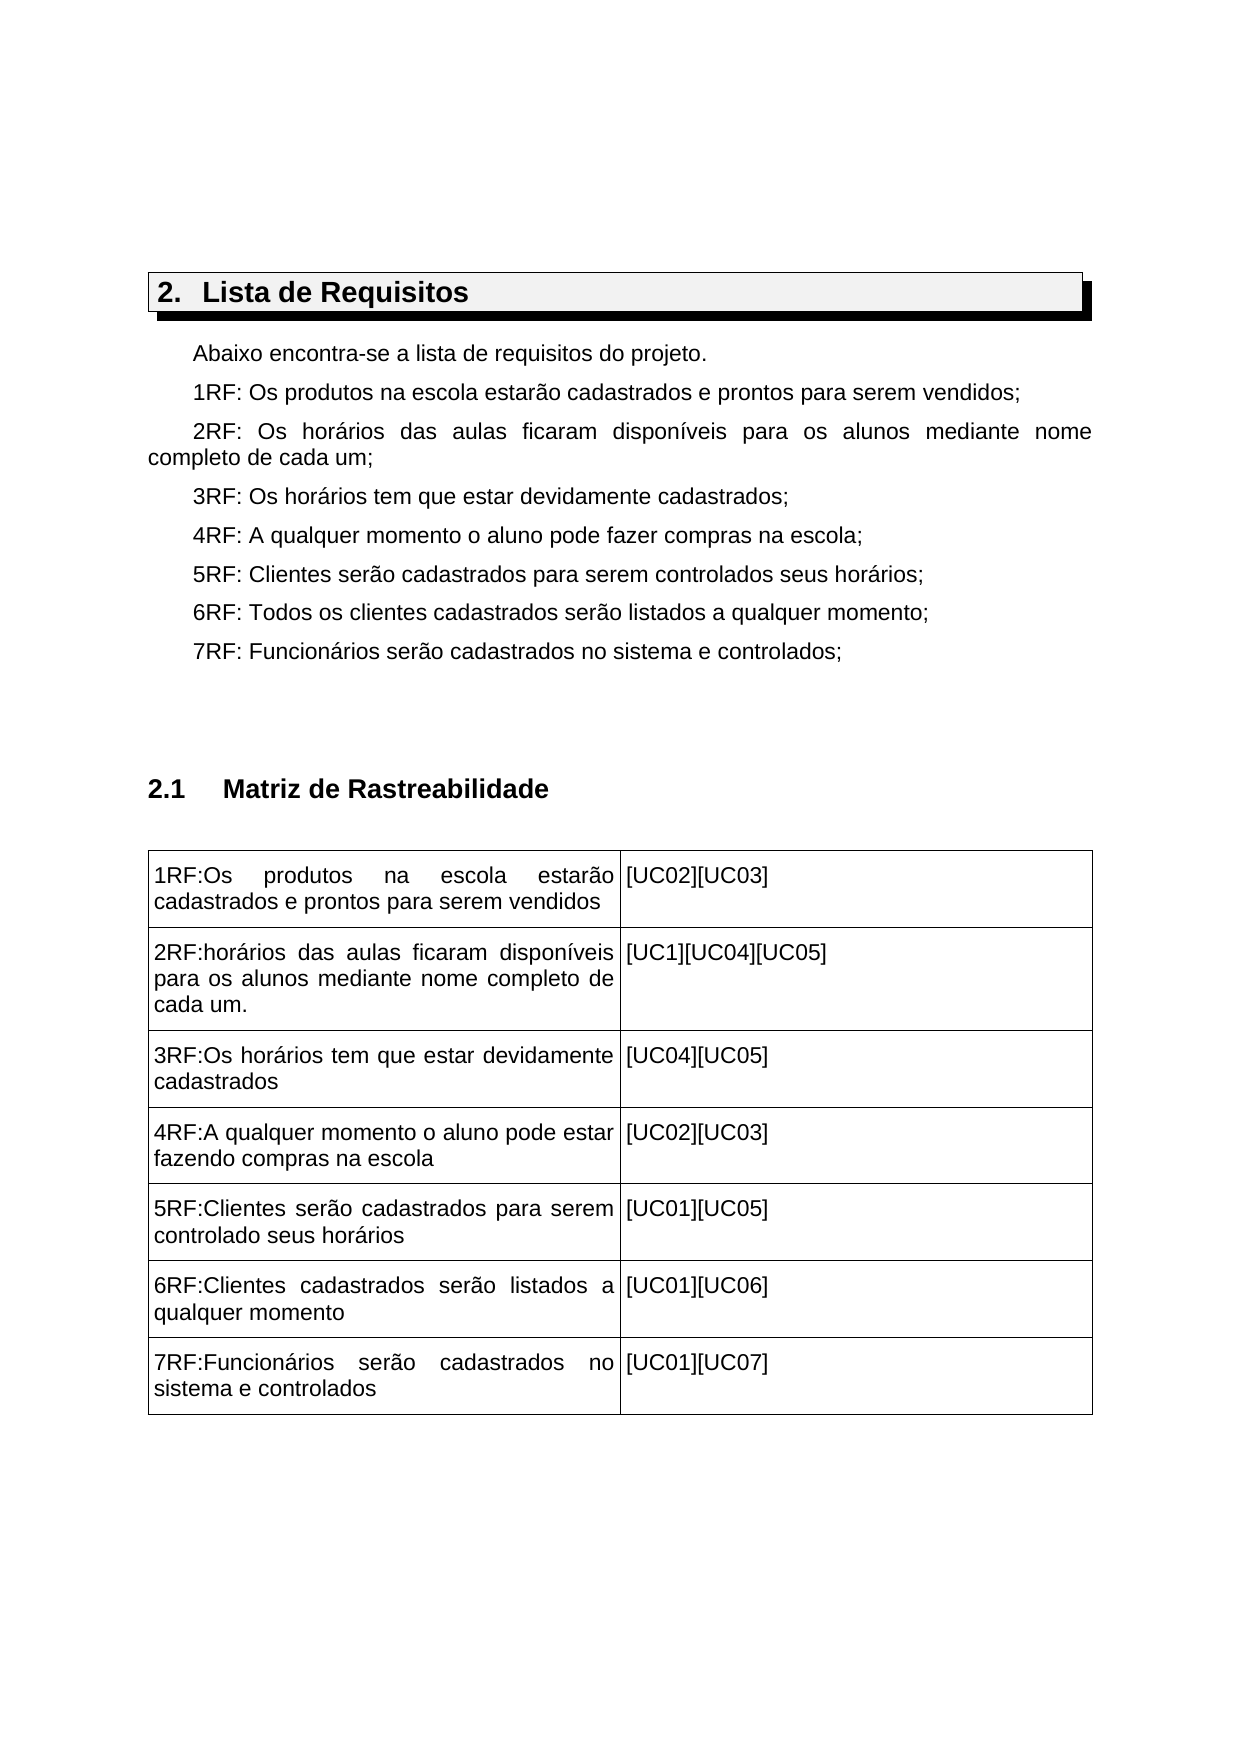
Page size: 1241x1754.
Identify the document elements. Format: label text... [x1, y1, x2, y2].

table_cell [UC01][UC05] [621, 1184, 1092, 1260]
table_header 1RF:Os produtos na escola estarão cadastrados e prontos para serem vendidos [149, 851, 620, 927]
table_cell [UC01][UC07] [621, 1338, 1092, 1414]
table_cell 4RF:A qualquer momento o aluno pode estar fazendo compras na escola [149, 1108, 620, 1183]
table_cell [UC04][UC05] [621, 1031, 1092, 1107]
text 1RF: Os produtos na escola estarão cadastrados e prontos para serem vendidos; [148, 379, 1092, 405]
table_cell 2RF:horários das aulas ficaram disponíveis para os alunos mediante nome completo de cada um. [149, 928, 620, 1030]
table_cell [UC02][UC03] [621, 1108, 1092, 1183]
text 5RF: Clientes serão cadastrados para serem controlados seus horários; [148, 561, 1092, 587]
table_header [UC02][UC03] [621, 851, 1092, 927]
table_cell [UC1][UC04][UC05] [621, 928, 1092, 1030]
table_cell 6RF:Clientes cadastrados serão listados a qualquer momento [149, 1261, 620, 1337]
text Abaixo encontra-se a lista de requisitos do projeto. [148, 340, 1092, 366]
subtitle Matriz de Rastreabilidade [148, 773, 1092, 805]
table_cell 3RF:Os horários tem que estar devidamente cadastrados [149, 1031, 620, 1107]
table_cell 7RF:Funcionários serão cadastrados no sistema e controlados [149, 1338, 620, 1414]
table_cell 5RF:Clientes serão cadastrados para serem controlado seus horários [149, 1184, 620, 1260]
text 7RF: Funcionários serão cadastrados no sistema e controlados; [148, 638, 1092, 664]
text 3RF: Os horários tem que estar devidamente cadastrados; [148, 483, 1092, 509]
text 6RF: Todos os clientes cadastrados serão listados a qualquer momento; [148, 599, 1092, 626]
table_cell [UC01][UC06] [621, 1261, 1092, 1337]
subtitle Lista de Requisitos [149, 273, 1082, 311]
text 2RF: Os horários das aulas ficaram disponíveis para os alunos mediante nome completo de cada um; [148, 418, 1092, 470]
text 4RF: A qualquer momento o aluno pode fazer compras na escola; [148, 522, 1092, 548]
